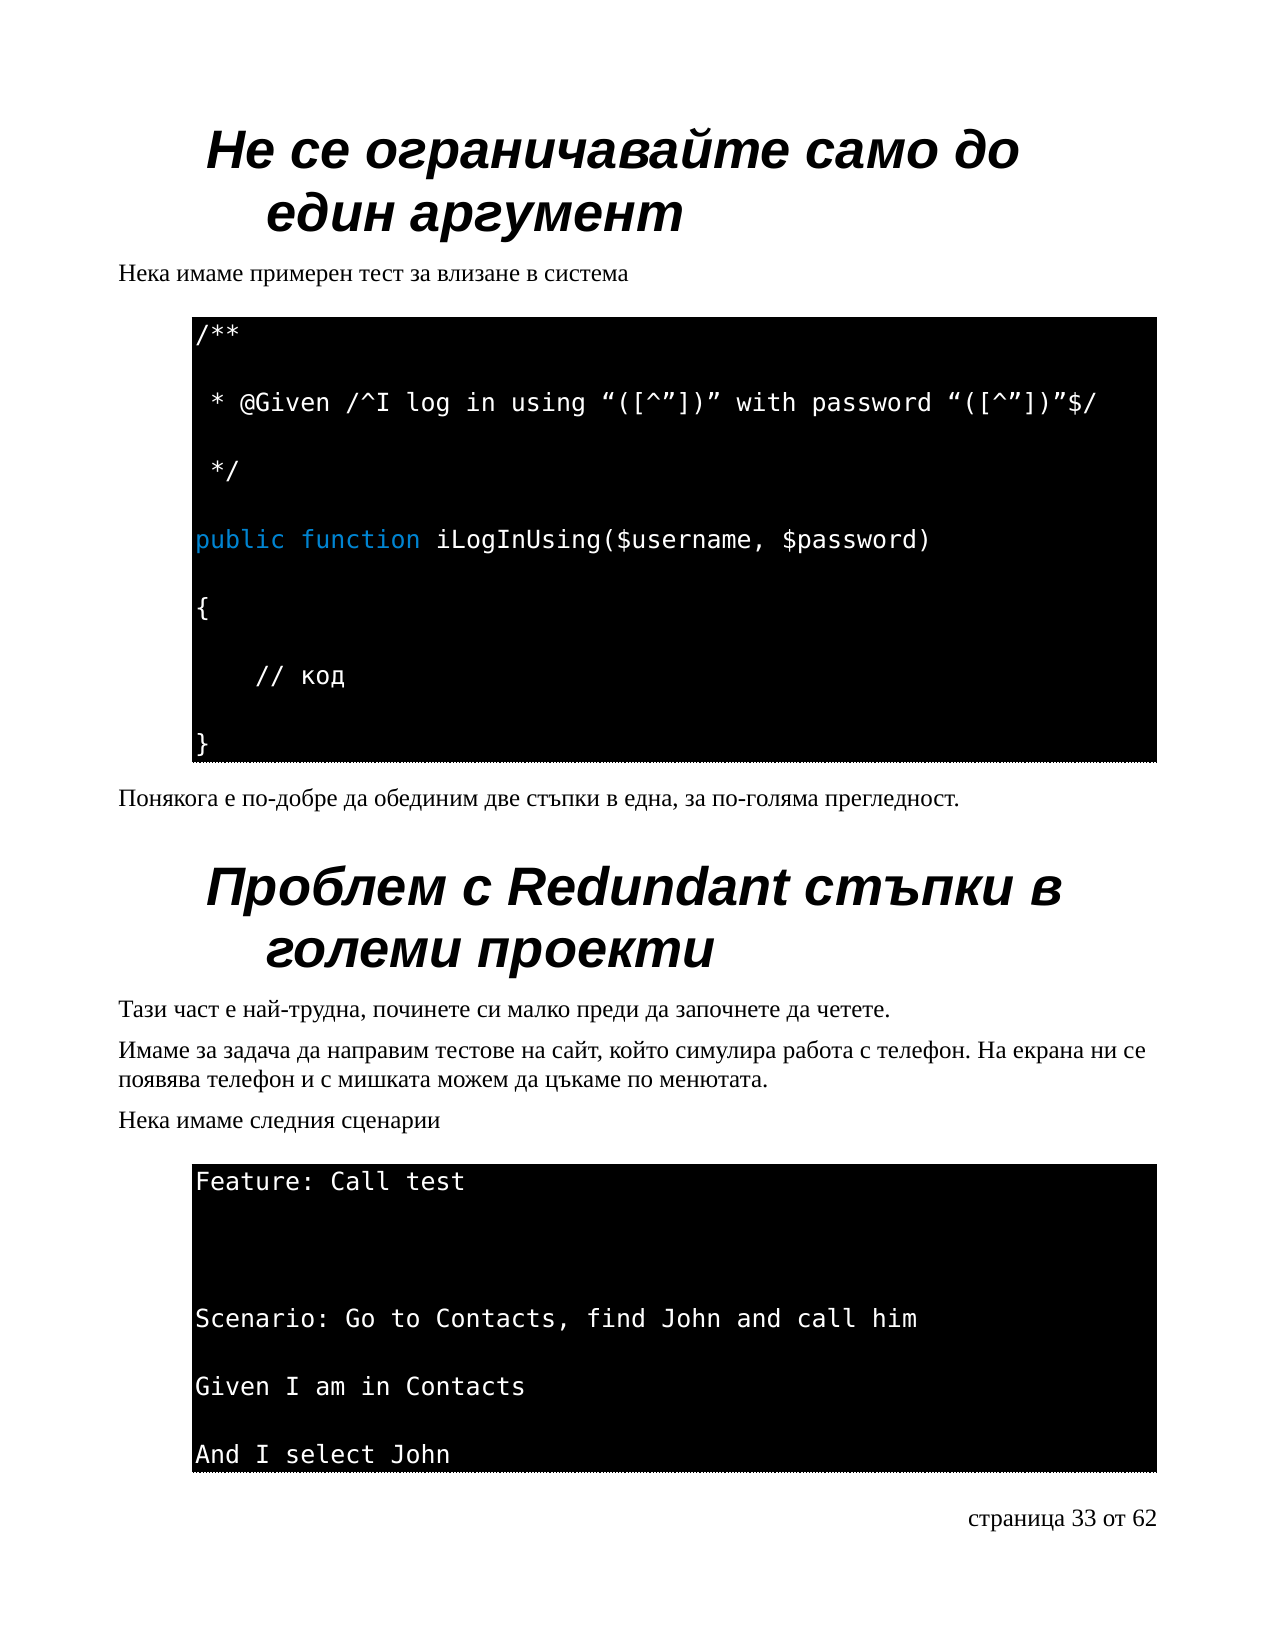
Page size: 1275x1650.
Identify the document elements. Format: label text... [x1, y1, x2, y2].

text Given I am in Contacts [192, 1369, 1157, 1401]
text Имаме за задача да направим тестове на сайт, който симулира работа с телефон. На екрана ни се появява телефон и с мишката можем да цъкаме по менютата. [118, 1035, 1157, 1092]
text */ [192, 453, 1157, 486]
text // код [192, 658, 1157, 690]
text /** [192, 317, 1157, 349]
text * @Given /^I log in using “([^”])” with password “([^”])”$/ [192, 385, 1157, 417]
text } [192, 726, 1157, 762]
text Scenario: Go to Contacts, find John and call him [192, 1301, 1157, 1333]
text Понякога е по-добре да обединим две стъпки в една, за по-голяма прегледност. [118, 783, 1157, 812]
text public function iLogInUsing($username, $password) [192, 522, 1157, 554]
text Нека имаме примерен тест за влизане в система [118, 258, 1157, 286]
subtitle Проблем с Redundant стъпки в големи проекти [206, 854, 1157, 979]
text Feature: Call test [192, 1164, 1157, 1196]
text Нека имаме следния сценарии [118, 1105, 1157, 1134]
text And I select John [192, 1437, 1157, 1472]
text { [192, 590, 1157, 622]
subtitle Не се ограничавайте само до един аргумент [206, 118, 1157, 243]
text Тази част е най-трудна, починете си малко преди да започнете да четете. [118, 994, 1157, 1022]
